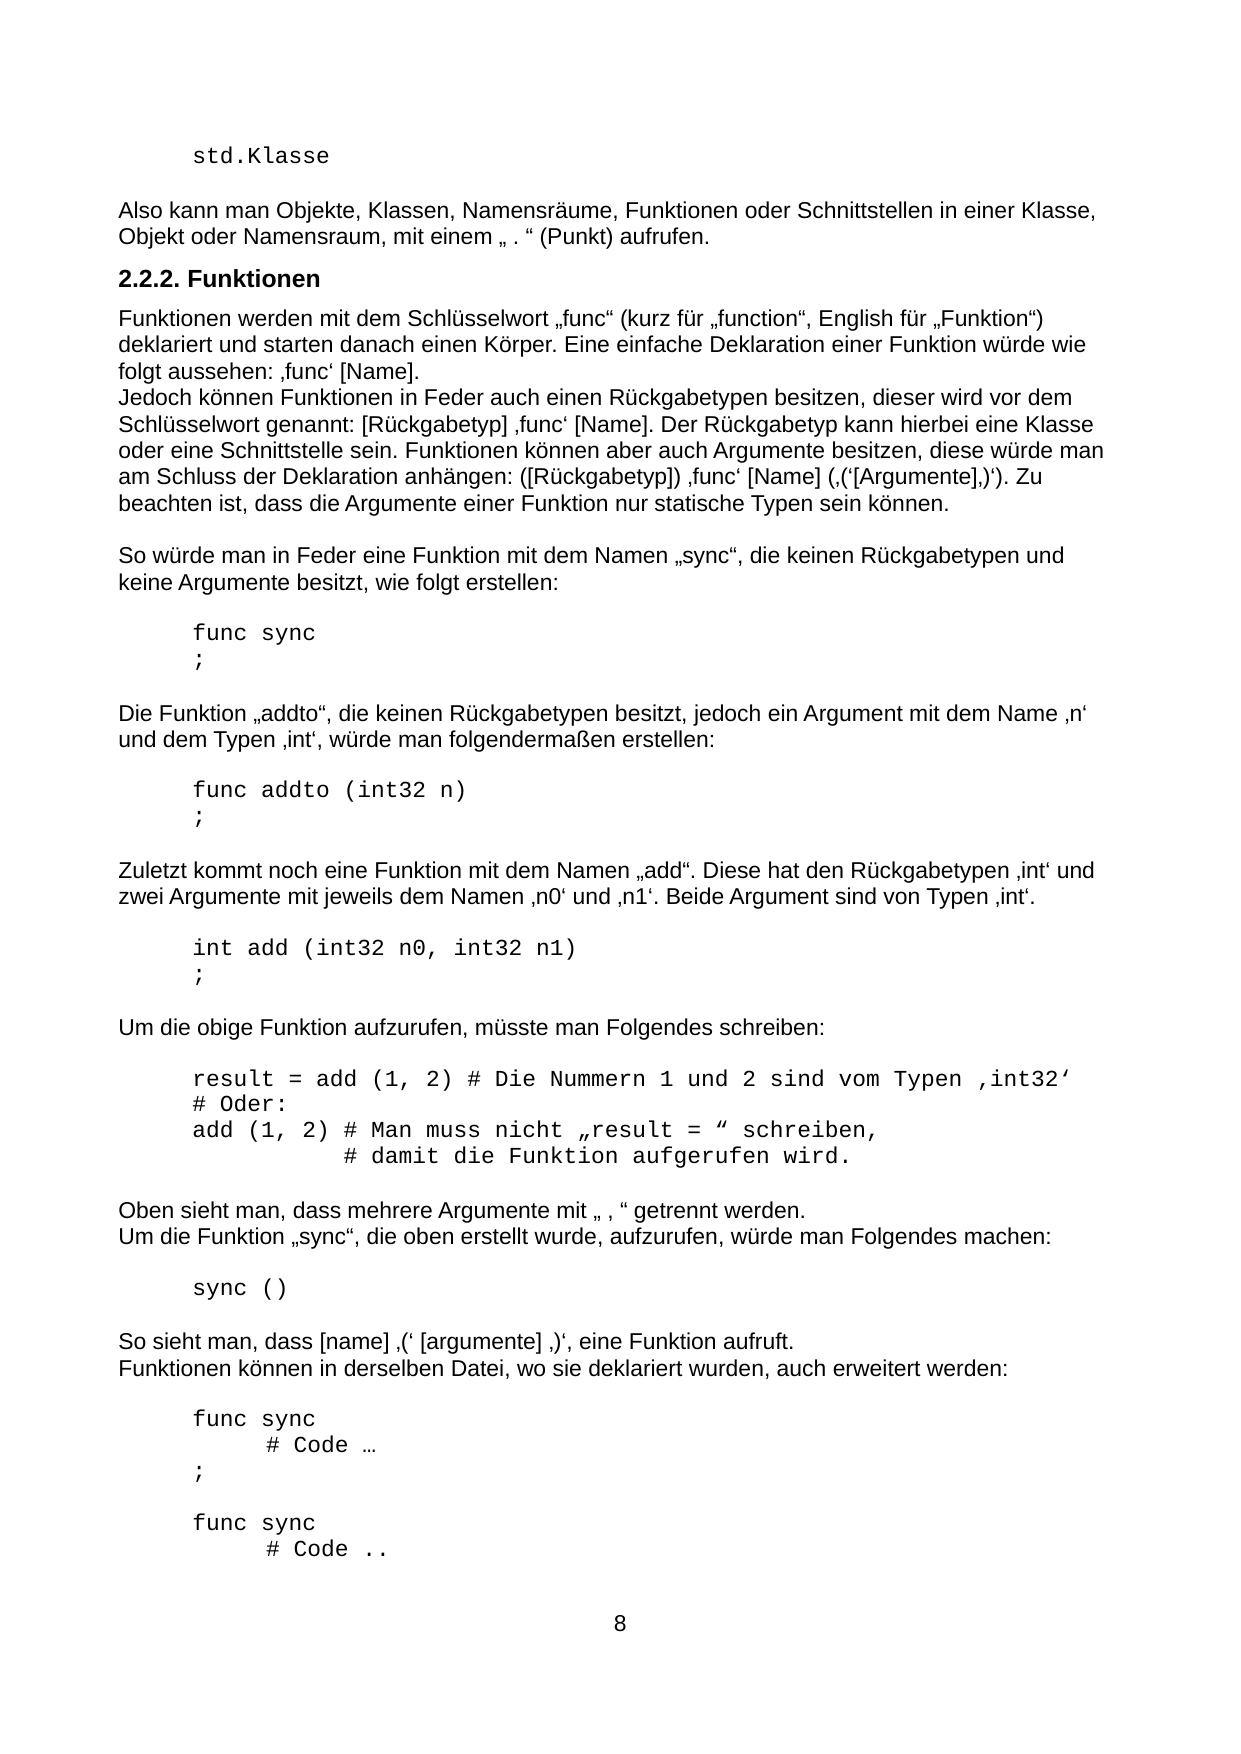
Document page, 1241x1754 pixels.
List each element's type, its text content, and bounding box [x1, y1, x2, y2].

text Funktionen können in derselben Datei, wo sie deklariert wurden, auch erweitert werden: [118, 1355, 1122, 1381]
text add (1, 2) # Man muss nicht „result = “ schreiben, [118, 1119, 1122, 1145]
text Zuletzt kommt noch eine Funktion mit dem Namen „add“. Diese hat den Rückgabetypen ‚int‘ und zwei Argumente mit jeweils dem Namen ‚n0‘ und ‚n1‘. Beide Argument sind von Typen ‚int‘. [118, 857, 1122, 909]
text int add (int32 n0, int32 n1) [118, 936, 1122, 962]
text So würde man in Feder eine Funktion mit dem Namen „sync“, die keinen Rückgabetypen und keine Argumente besitzt, wie folgt erstellen: [118, 542, 1122, 595]
text Also kann man Objekte, Klassen, Namensräume, Funktionen oder Schnittstellen in einer Klasse, Objekt oder Namensraum, mit einem „ . “ (Punkt) aufrufen. [118, 197, 1122, 249]
text func addto (int32 n) [118, 779, 1122, 804]
text Die Funktion „addto“, die keinen Rückgabetypen besitzt, jedoch ein Argument mit dem Name ‚n‘ und dem Typen ‚int‘, würde man folgendermaßen erstellen: [118, 699, 1122, 752]
text std.Klasse [118, 144, 1122, 170]
text ; [118, 647, 1122, 673]
text Oben sieht man, dass mehrere Argumente mit „ , “ getrennt werden. [118, 1197, 1122, 1223]
text func sync [118, 1407, 1122, 1433]
text ; [118, 1459, 1122, 1485]
text ; [118, 804, 1122, 831]
text # Code .. [118, 1537, 1122, 1563]
text ; [118, 962, 1122, 988]
text result = add (1, 2) # Die Nummern 1 und 2 sind vom Typen ‚int32‘ [118, 1067, 1122, 1093]
subtitle 2.2.2. Funktionen [118, 264, 1122, 293]
text # damit die Funktion aufgerufen wird. [118, 1145, 1122, 1171]
text Um die obige Funktion aufzurufen, müsste man Folgendes schreiben: [118, 1014, 1122, 1041]
text # Oder: [118, 1093, 1122, 1119]
text # Code … [118, 1433, 1122, 1459]
text Um die Funktion „sync“, die oben erstellt wurde, aufzurufen, würde man Folgendes machen: [118, 1223, 1122, 1250]
text func sync [118, 621, 1122, 647]
text Jedoch können Funktionen in Feder auch einen Rückgabetypen besitzen, dieser wird vor dem Schlüsselwort genannt: [Rückgabetyp] ‚func‘ [Name]. Der Rückgabetyp kann hierbei eine Klasse oder eine Schnittstelle sein. Funktionen können aber auch Argumente besitzen, diese würde man am Schluss der Deklaration anhängen: ([Rückgabetyp]) ‚func‘ [Name] (‚(‘[Argumente]‚)‘). Zu beachten ist, dass die Argumente einer Funktion nur statische Typen sein können. [118, 384, 1122, 516]
text Funktionen werden mit dem Schlüsselwort „func“ (kurz für „function“, English für „Funktion“) deklariert und starten danach einen Körper. Eine einfache Deklaration einer Funktion würde wie folgt aussehen: ‚func‘ [Name]. [118, 305, 1122, 384]
text So sieht man, dass [name] ‚(‘ [argumente] ‚)‘, eine Funktion aufruft. [118, 1328, 1122, 1355]
text sync () [118, 1276, 1122, 1302]
text func sync [118, 1511, 1122, 1537]
